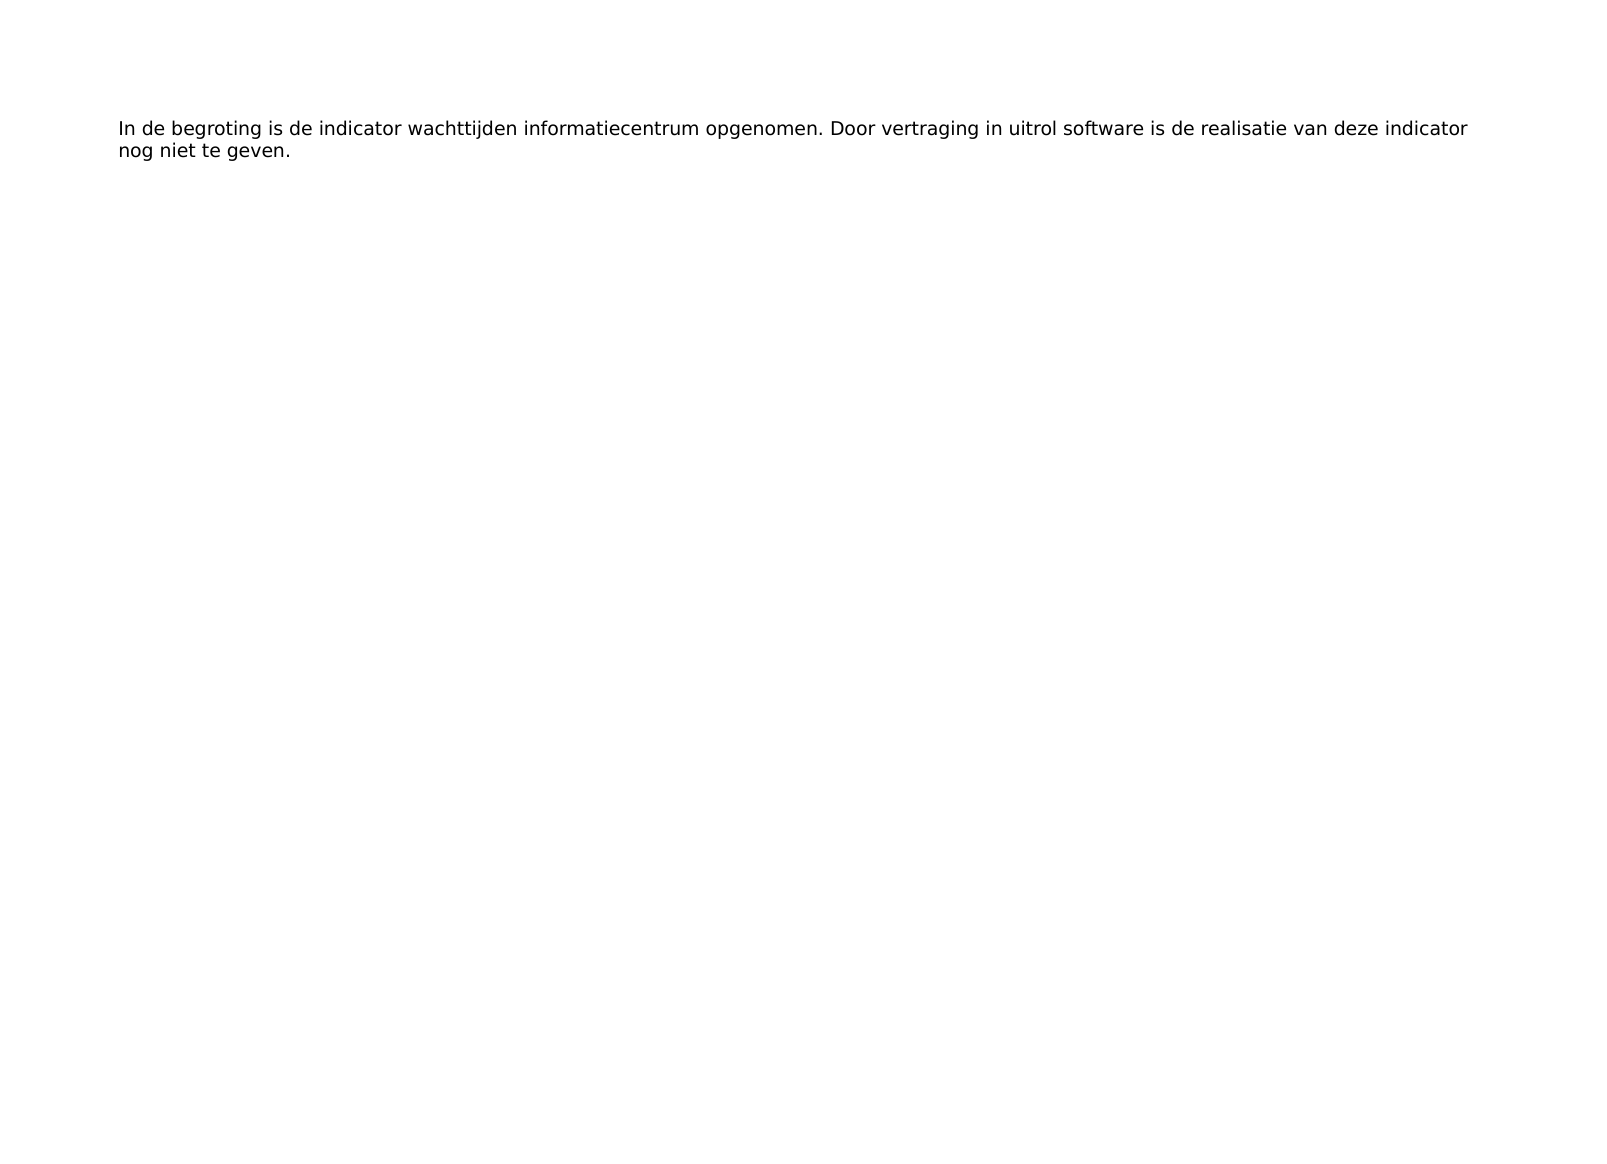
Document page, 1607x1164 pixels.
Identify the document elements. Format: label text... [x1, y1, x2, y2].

text In de begroting is de indicator wachttijden informatiecentrum opgenomen. Door vertraging in uitrol software is de realisatie van deze indicator nog niet te geven. [118, 118, 1488, 162]
